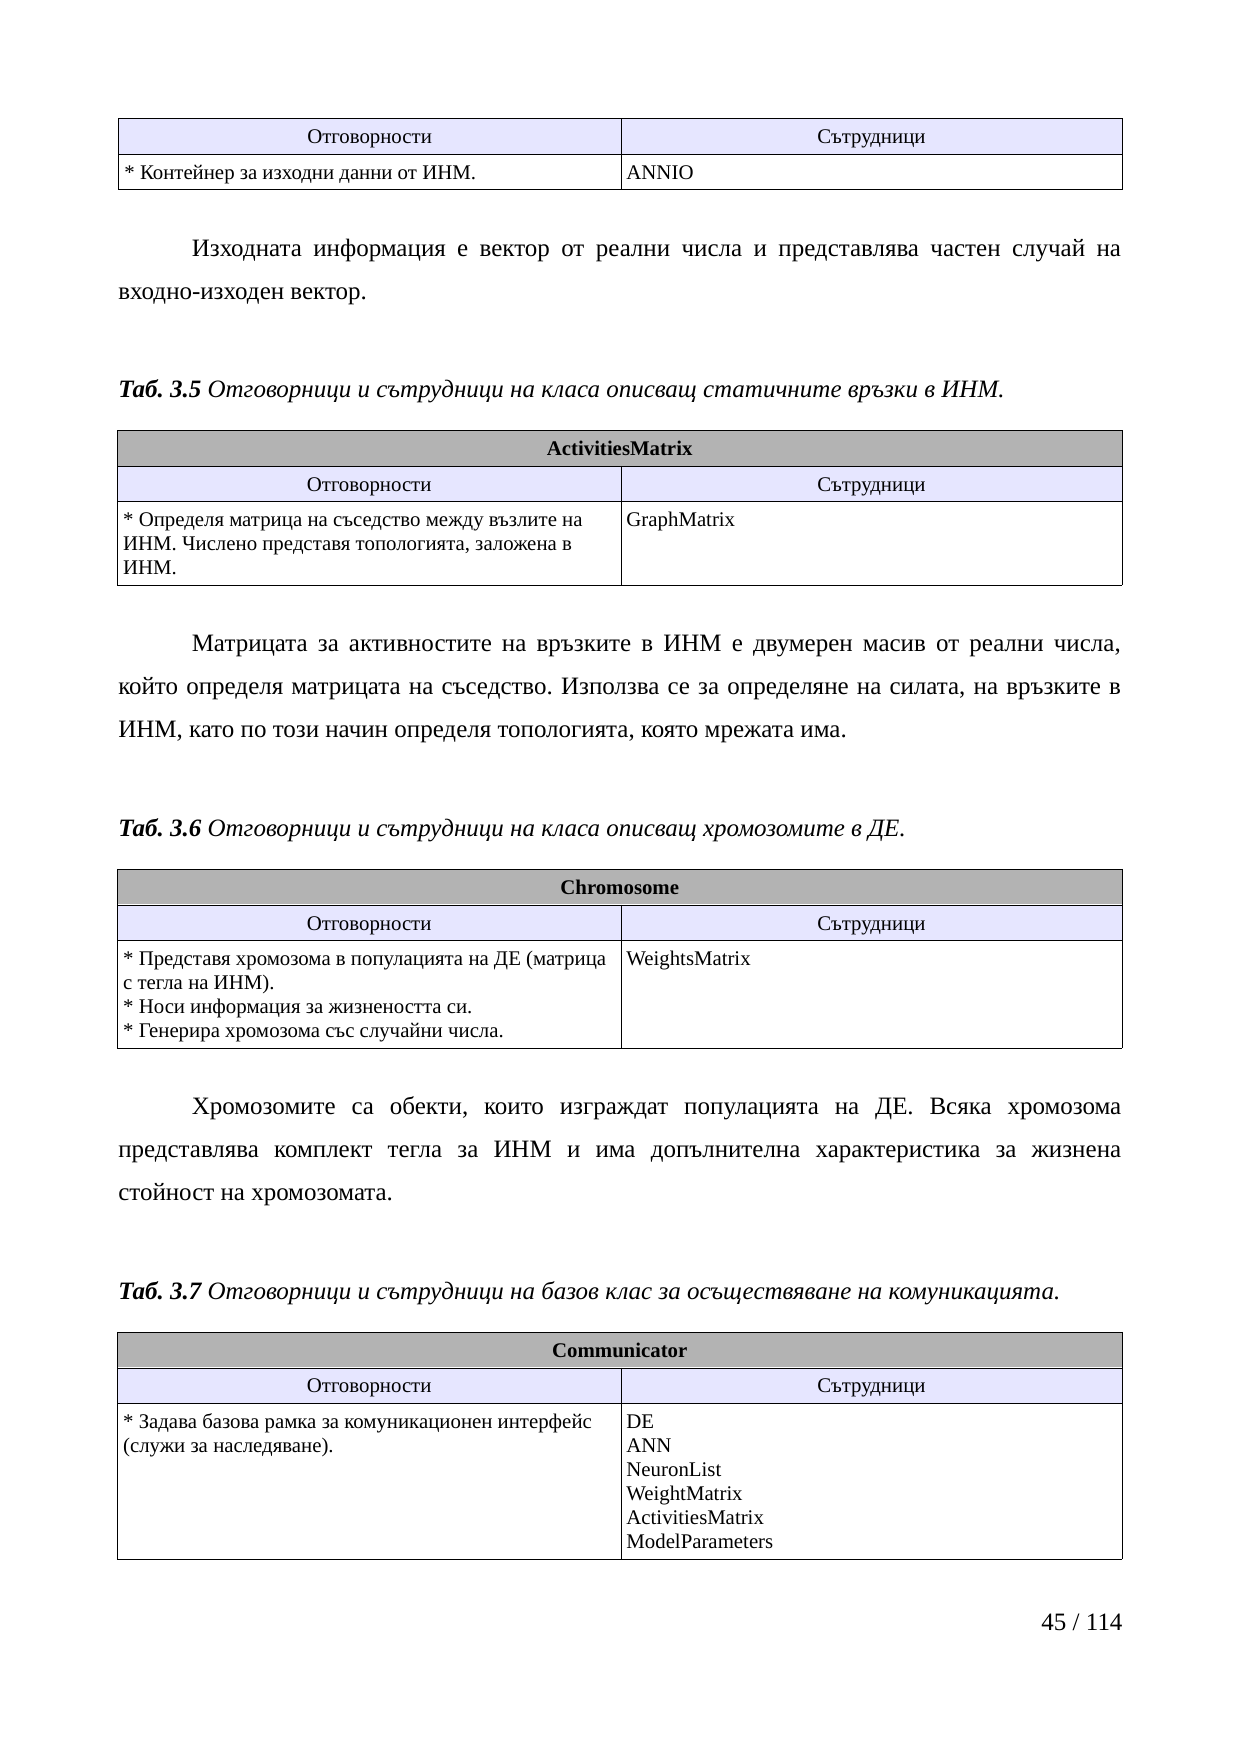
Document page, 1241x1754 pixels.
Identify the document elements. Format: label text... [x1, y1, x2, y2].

text Хромозомите са обекти, които изграждат популацията на ДЕ. Всяка хромозома представлява комплект тегла за ИНМ и има допълнителна характеристика за жизнена стойност на хромозомата. [118, 1091, 1122, 1206]
table_header Communicator [118, 1333, 1122, 1367]
table_cell Отговорности [118, 467, 621, 501]
text Таб. 3.5 Отговорници и сътрудници на класа описващ статичните връзки в ИНМ. [118, 374, 1122, 403]
table_cell Сътрудници [622, 1369, 1122, 1403]
table_cell GraphMatrix [622, 502, 1122, 585]
table_cell * Контейнер за изходни данни от ИНМ. [119, 155, 621, 189]
table_cell Сътрудници [622, 119, 1122, 154]
text Матрицата за активностите на връзките в ИНМ е двумерен масив от реални числа, който определя матрицата на съседство. Използва се за определяне на силата, на връзките в ИНМ, като по този начин определя топологията, която мрежата има. [118, 628, 1122, 743]
table_cell * Определя матрица на съседство между възлите на ИНМ. Числено представя топологията, заложена в ИНМ. [118, 502, 621, 585]
text Таб. 3.6 Отговорници и сътрудници на класа описващ хромозомите в ДЕ. [118, 813, 1122, 842]
text Изходната информация е вектор от реални числа и представлява частен случай на входно-изходен вектор. [118, 233, 1122, 304]
table_cell Отговорности [118, 906, 621, 940]
table_cell Сътрудници [622, 906, 1122, 940]
table_cell DE ANN NeuronList WeightMatrix ActivitiesMatrix ModelParameters [622, 1404, 1122, 1559]
table_cell WeightsMatrix [622, 941, 1122, 1048]
table_cell Отговорности [118, 1369, 621, 1403]
table_header ActivitiesMatrix [118, 431, 1122, 466]
table_cell Отговорности [119, 119, 621, 154]
table_header Chromosome [118, 870, 1122, 904]
table_cell * Представя хромозома в популацията на ДЕ (матрица с тегла на ИНМ). * Носи информация за жизнеността си. * Генерира хромозома със случайни числа. [118, 941, 621, 1048]
table_cell Сътрудници [622, 467, 1122, 501]
table_cell ANNIO [622, 155, 1122, 189]
text Таб. 3.7 Отговорници и сътрудници на базов клас за осъществяване на комуникацията. [118, 1276, 1122, 1305]
table_cell * Задава базова рамка за комуникационен интерфейс (служи за наследяване). [118, 1404, 621, 1559]
